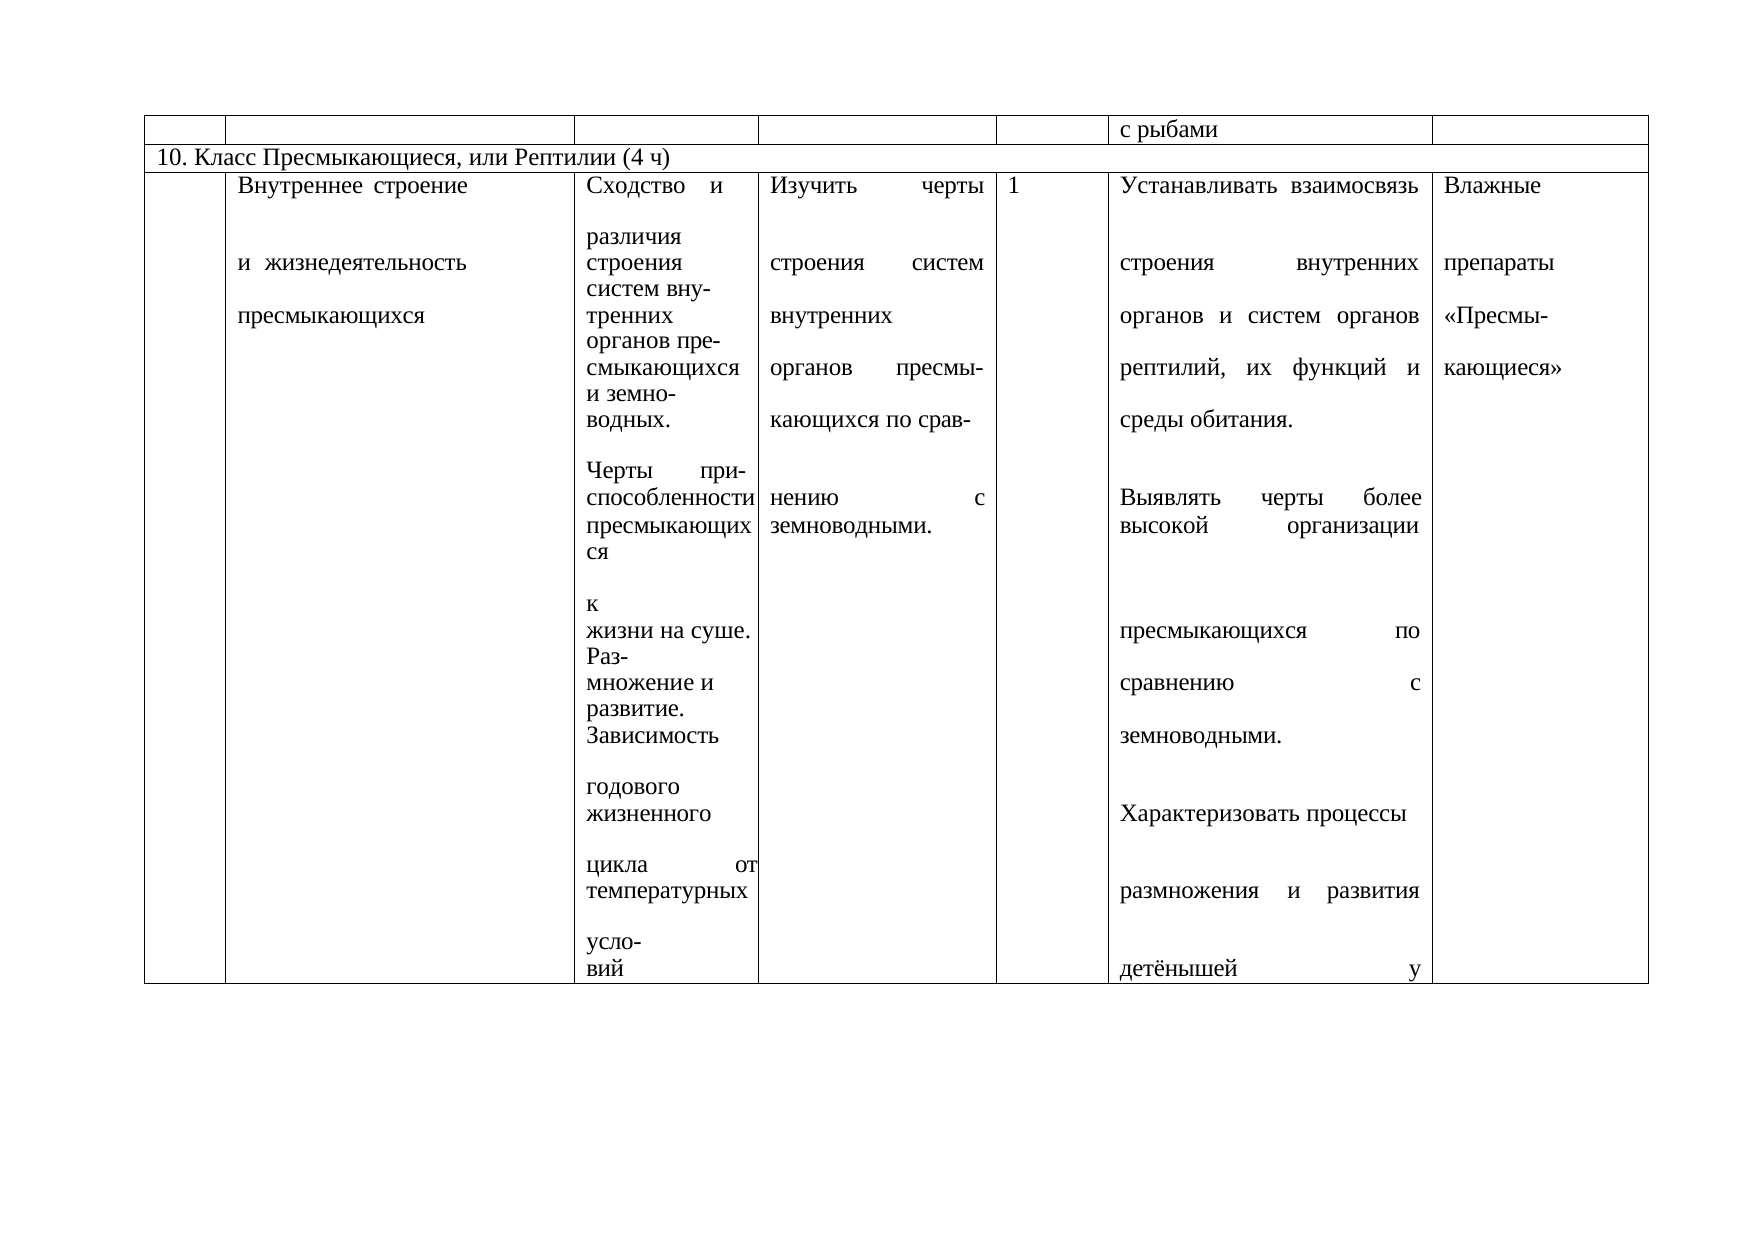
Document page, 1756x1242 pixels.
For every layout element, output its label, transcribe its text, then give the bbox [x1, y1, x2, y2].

table_cell [997, 954, 1108, 983]
table_cell [226, 406, 574, 484]
table_cell [1433, 954, 1648, 983]
table_cell [145, 173, 225, 983]
table_cell [759, 800, 996, 877]
table_cell строения систем [759, 249, 996, 302]
table_cell [1433, 116, 1648, 143]
table_cell смыкающихся и земно- [575, 354, 758, 406]
table_cell Изучить черты [759, 173, 996, 249]
table_cell органов и систем органов [1109, 302, 1432, 354]
table_cell и жизнедеятельность [226, 249, 574, 302]
table_cell Устанавливать взаимосвязь [1109, 173, 1432, 249]
table_cell вий [575, 954, 758, 983]
table_cell [226, 722, 574, 799]
table_cell [226, 484, 574, 512]
table_cell [997, 878, 1108, 954]
table_cell [997, 249, 1108, 302]
table_cell способленности [575, 484, 758, 512]
table_cell внутренних [759, 302, 996, 354]
table_cell [997, 354, 1108, 406]
table_cell среды обитания. [1109, 406, 1432, 484]
table_cell [997, 116, 1108, 143]
table_cell [226, 669, 574, 722]
table_cell температурных усло- [575, 878, 758, 954]
table_cell [997, 484, 1108, 512]
table_cell пресмыкающихся по [1109, 617, 1432, 669]
table_cell размножения и развития [1109, 878, 1432, 954]
table_cell [997, 512, 1108, 617]
table_cell [759, 617, 996, 669]
table_cell «Пресмы- [1433, 302, 1648, 354]
table_cell с рыбами [1109, 116, 1432, 143]
table_cell кающихся по срав- [759, 406, 996, 484]
table_cell [226, 800, 574, 877]
table_cell органов пресмы- [759, 354, 996, 406]
table_cell [226, 878, 574, 954]
table_cell [759, 722, 996, 799]
table_cell тренних органов пре- [575, 302, 758, 354]
table_cell сравнению с [1109, 669, 1432, 722]
table_cell Влажные [1433, 173, 1648, 249]
table_cell Сходство и различия [575, 173, 758, 249]
table_cell [759, 669, 996, 722]
table_cell [997, 722, 1108, 799]
table_cell [759, 116, 996, 143]
table_cell [226, 512, 574, 617]
table_cell [226, 617, 574, 669]
table_cell [997, 406, 1108, 484]
table_cell кающиеся» [1433, 354, 1648, 406]
table_cell [226, 116, 574, 143]
table_cell [997, 669, 1108, 722]
table_cell строения внутренних [1109, 249, 1432, 302]
table_cell [759, 954, 996, 983]
table_cell [1433, 669, 1648, 722]
table_cell [1433, 878, 1648, 954]
table_cell высокой организации [1109, 512, 1432, 617]
table_cell [226, 954, 574, 983]
table_cell [997, 800, 1108, 877]
table_cell Зависимость годового [575, 722, 758, 799]
table_cell 1 [997, 173, 1108, 249]
table_cell [997, 617, 1108, 669]
table_cell [1433, 722, 1648, 799]
table_cell водных. Черты при- [575, 406, 758, 484]
table_cell детёнышей у [1109, 954, 1432, 983]
table_cell множение и развитие. [575, 669, 758, 722]
table_cell земноводными. [1109, 722, 1432, 799]
table_cell нению с [759, 484, 996, 512]
table_cell [1433, 512, 1648, 617]
table_cell жизненного цикла от [575, 800, 758, 877]
table_cell Характеризовать процессы [1109, 800, 1432, 877]
table_cell [1433, 406, 1648, 484]
table_cell [997, 302, 1108, 354]
table_cell пресмыкающихся к [575, 512, 758, 617]
table_cell [759, 878, 996, 954]
table_cell строения систем вну- [575, 249, 758, 302]
table_cell 10. Класс Пресмыкающиеся, или Рептилии (4 ч) [145, 145, 1648, 172]
table_cell рептилий, их функций и [1109, 354, 1432, 406]
table_cell пресмыкающихся [226, 302, 574, 354]
table_cell Внутреннее строение [226, 173, 574, 249]
table_cell [226, 354, 574, 406]
table_cell [1433, 484, 1648, 512]
table_cell [1433, 617, 1648, 669]
table_cell жизни на суше. Раз- [575, 617, 758, 669]
table_cell [575, 116, 758, 143]
table_cell [1433, 800, 1648, 877]
table_cell препараты [1433, 249, 1648, 302]
table_cell земноводными. [759, 512, 996, 617]
table_cell Выявлять черты более [1109, 484, 1432, 512]
